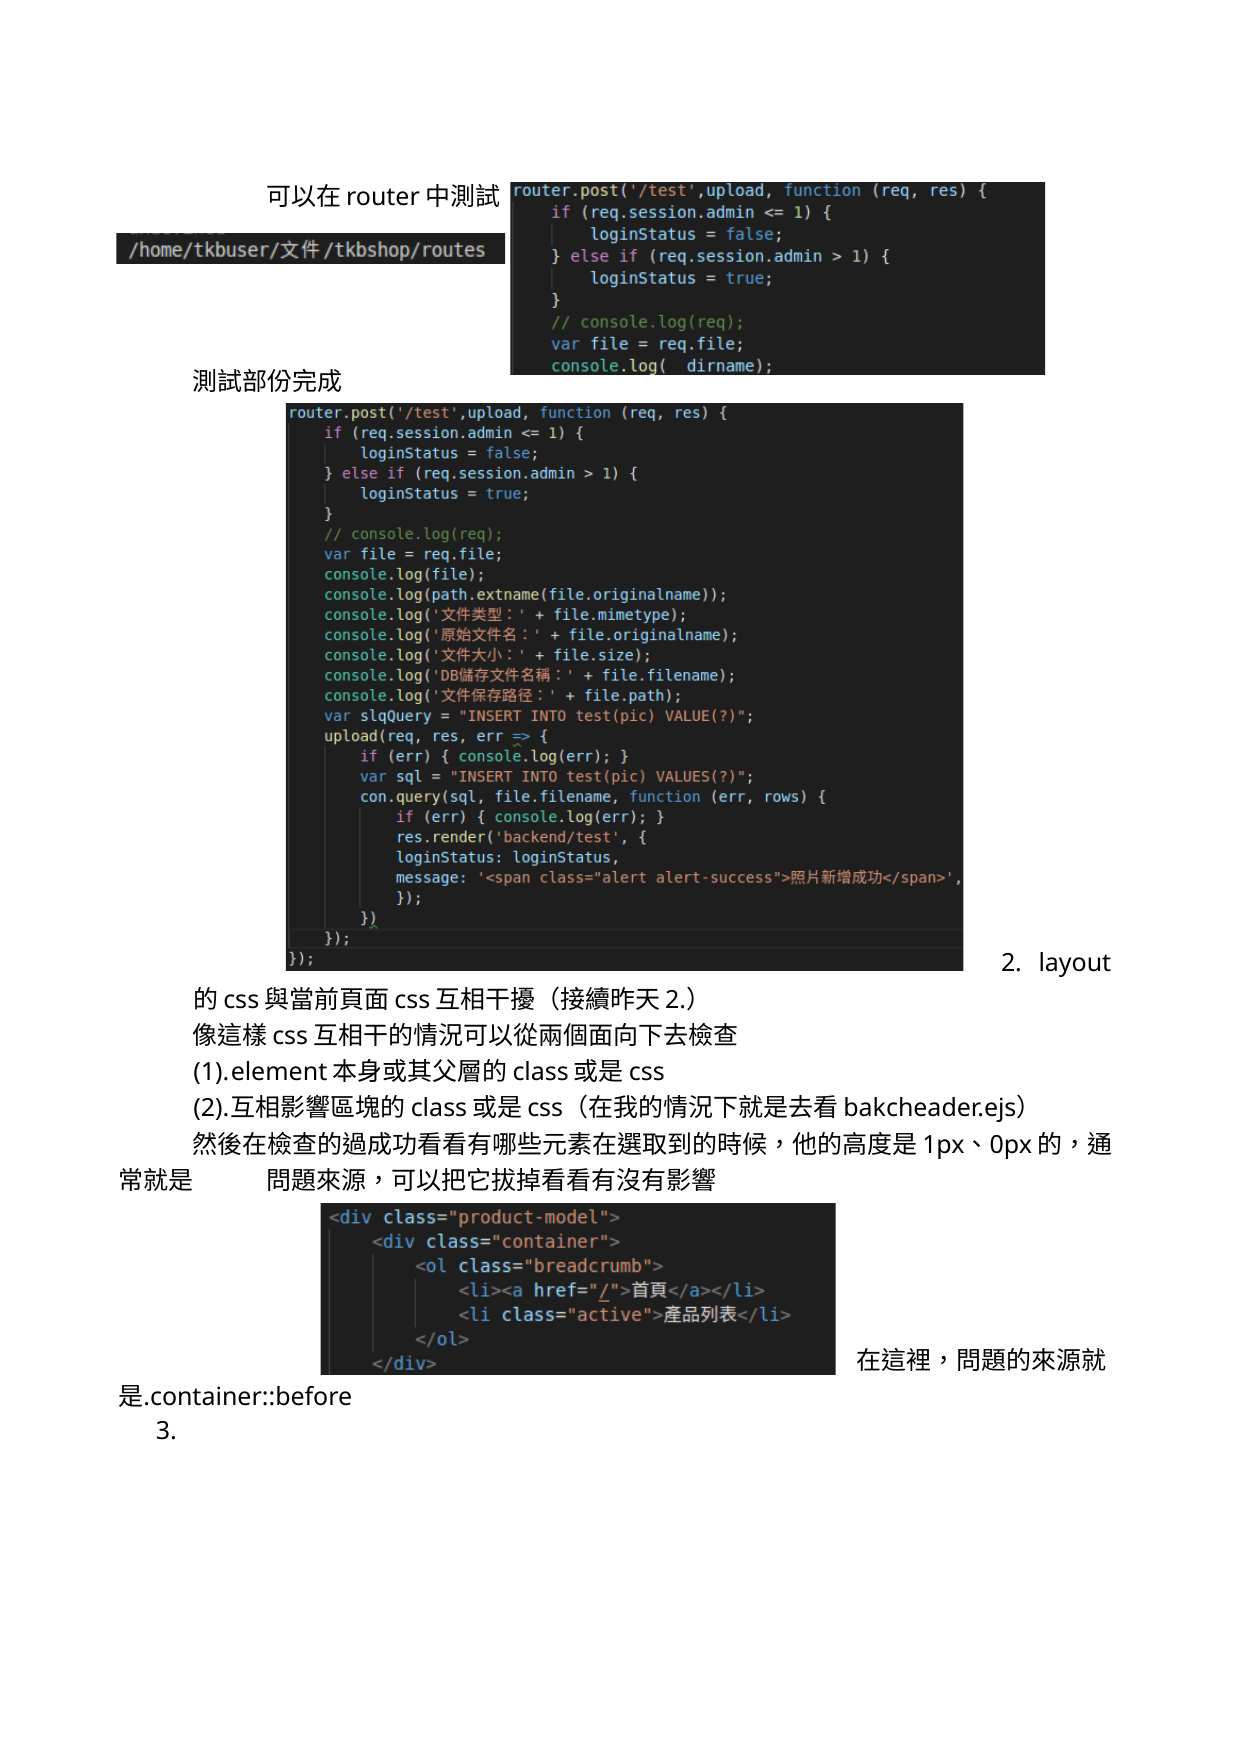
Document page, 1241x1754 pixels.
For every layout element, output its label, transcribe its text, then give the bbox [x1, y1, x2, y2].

text 像這樣css互相干的情況可以從兩個面向下去檢查 [118, 1015, 1122, 1052]
list element本身或其父層的class或是css [193, 1052, 1122, 1088]
list 互相影響區塊的class或是css（在我的情況下就是去看bakcheader.ejs） [193, 1088, 1122, 1124]
picture [285, 403, 964, 971]
text 在這裡，問題的來源就是.container::before [118, 1340, 1122, 1413]
picture [320, 1203, 836, 1375]
text 可以在router中測試 [118, 176, 1122, 213]
text 然後在檢查的過成功看看有哪些元素在選取到的時候，他的高度是1px、0px的，通常就是 問題來源，可以把它拔掉看看有沒有影響 [118, 1124, 1122, 1197]
list layout的css與當前頁面css互相干擾（接續昨天2.） [156, 943, 1122, 1015]
text 測試部份完成 [118, 362, 1122, 398]
picture [116, 233, 506, 264]
picture [510, 182, 1046, 375]
